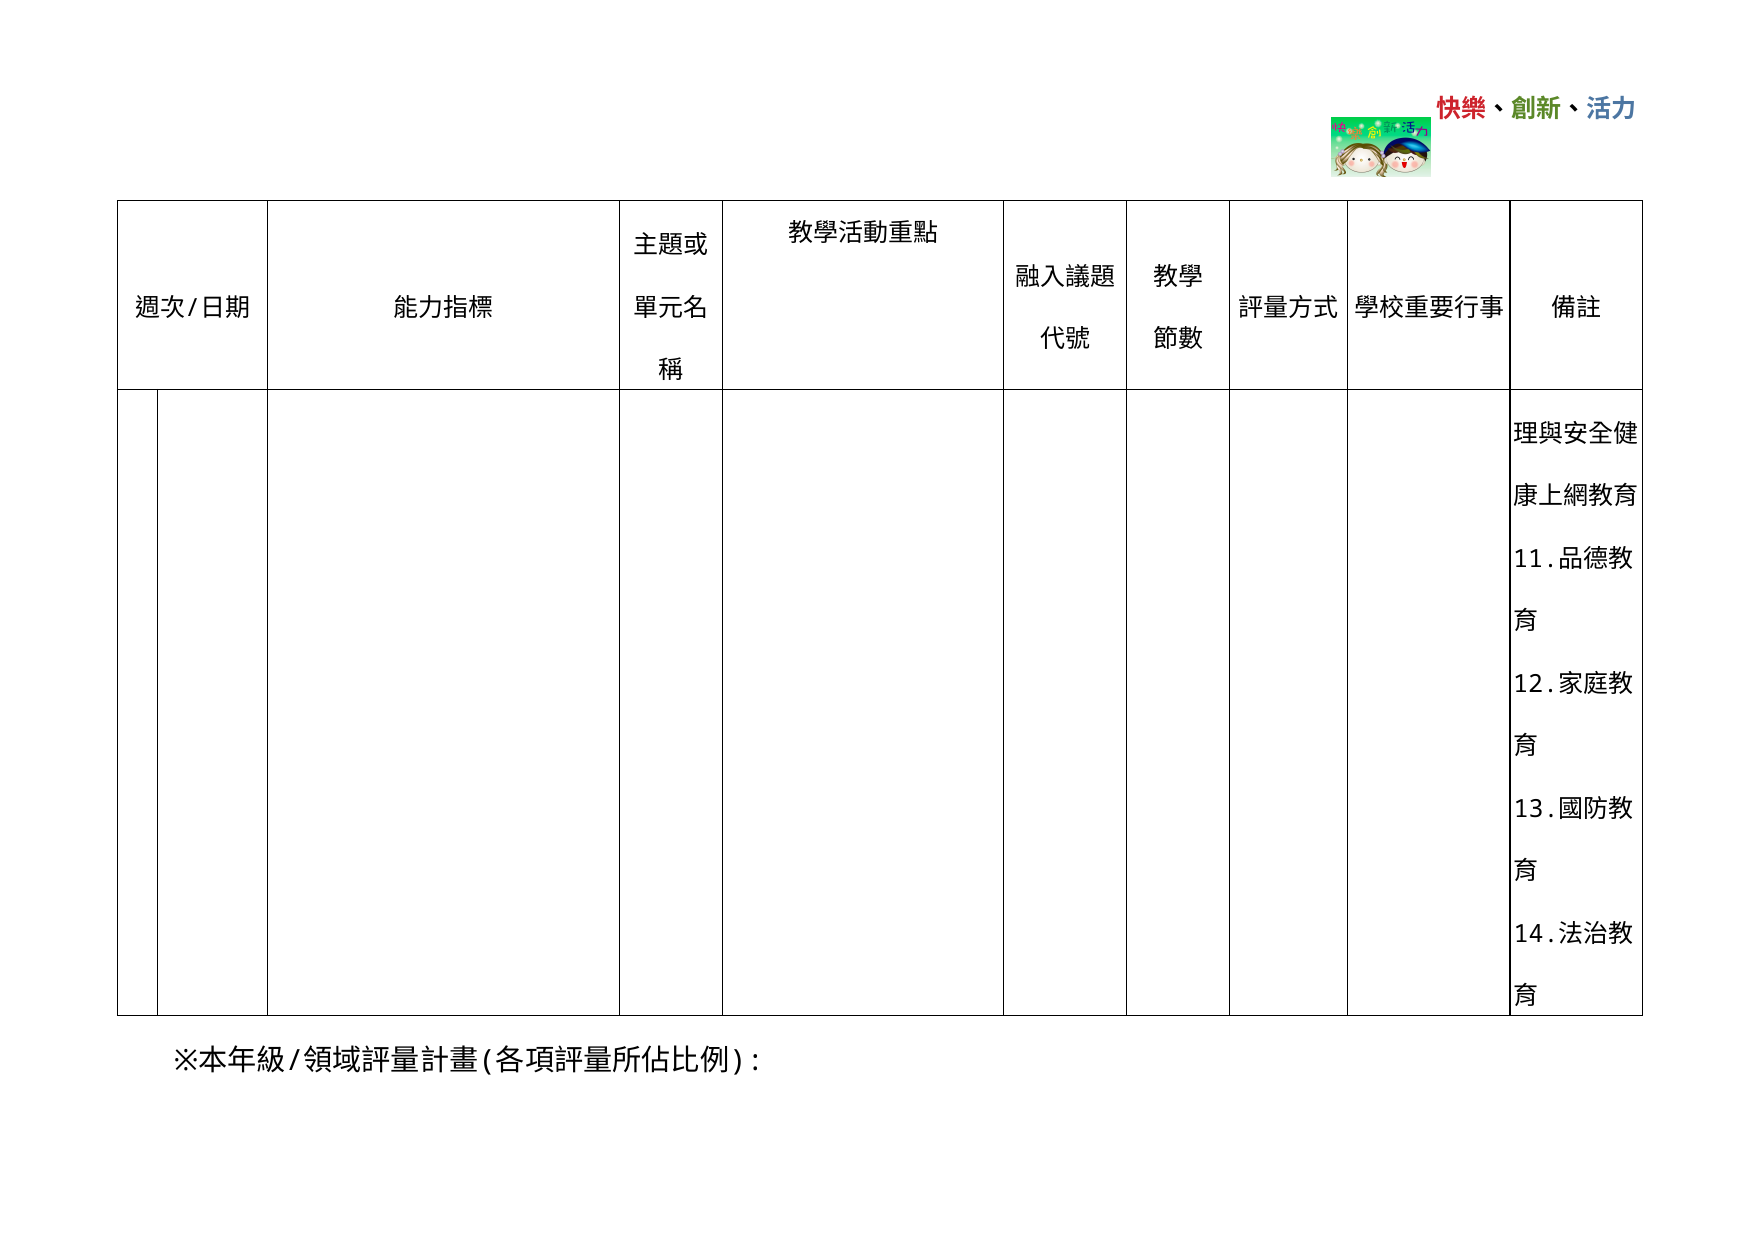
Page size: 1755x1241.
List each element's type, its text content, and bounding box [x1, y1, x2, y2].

table_header 教學活動重點 [723, 201, 1003, 389]
table_cell 理與安全健康上網教育 11.品德教育 12.家庭教育 13.國防教育 14.法治教育 [1511, 390, 1642, 1015]
table_cell [1004, 390, 1126, 1015]
table_header 融入議題 代號 [1004, 201, 1126, 389]
table_header 評量方式 [1230, 201, 1347, 389]
table_cell [620, 390, 722, 1015]
table_cell [118, 390, 157, 1015]
table_cell [1230, 390, 1347, 1015]
table_header 主題或 單元名稱 [620, 201, 722, 389]
table_cell [1127, 390, 1229, 1015]
table_header 週次/日期 [118, 201, 267, 389]
table_cell [723, 390, 1003, 1015]
text ※本年級/領域評量計畫(各項評量所佔比例): [174, 1016, 1636, 1078]
table_cell [158, 390, 267, 1015]
table_header 學校重要行事 [1348, 201, 1509, 389]
table_header 教學 節數 [1127, 201, 1229, 389]
table_cell [1348, 390, 1509, 1015]
table_header 備註 [1511, 201, 1642, 389]
table_cell [268, 390, 619, 1015]
table_header 能力指標 [268, 201, 619, 389]
